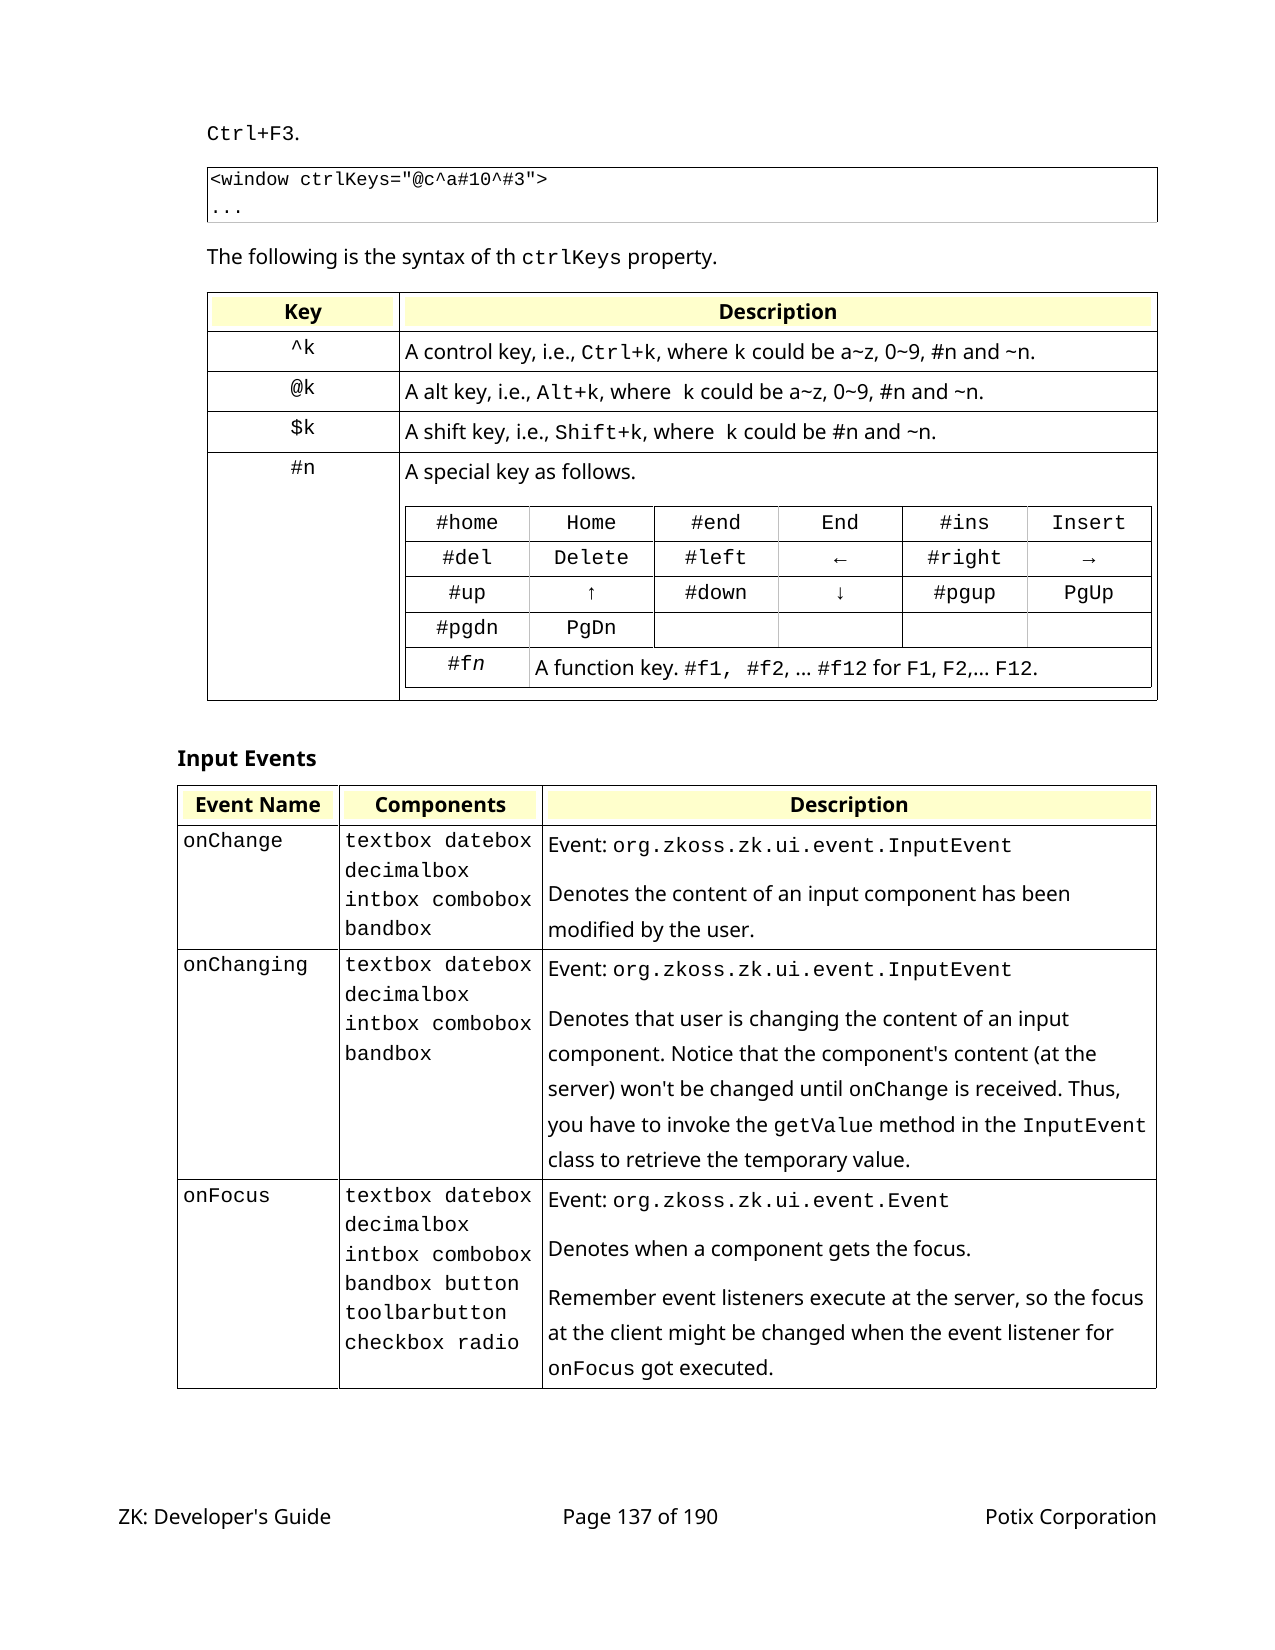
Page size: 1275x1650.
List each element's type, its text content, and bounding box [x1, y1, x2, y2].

table_cell A alt key, i.e., Alt+k, where k could be a~z, 0~9, #n and ~n. [400, 372, 1157, 411]
table_header End [779, 507, 902, 541]
table_header Event Name [178, 786, 338, 825]
table_header #home [406, 507, 529, 541]
table_header Description [400, 293, 1157, 331]
table_header Insert [1028, 507, 1151, 541]
text ... [208, 194, 1157, 222]
table_cell @k [208, 372, 399, 411]
table_cell textbox datebox decimalbox intbox combobox bandbox button toolbarbutton checkbox radio [340, 1180, 542, 1388]
table_cell #up [406, 577, 529, 612]
table_cell ^k [208, 332, 399, 371]
table_cell textbox datebox decimalbox intbox combobox bandbox [340, 950, 542, 1179]
table_cell Event: org.zkoss.zk.ui.event.Event Denotes when a component gets the focus. Remember event listeners execute at the server, so the focus at the client might be changed when the event listener for onFocus got executed. [543, 1180, 1156, 1388]
table_cell $k [208, 412, 399, 452]
table_cell Event: org.zkoss.zk.ui.event.InputEvent Denotes that user is changing the content of an input component. Notice that the component's content (at the server) won't be changed until onChange is received. Thus, you have to invoke the getValue method in the InputEvent class to retrieve the temporary value. [543, 950, 1156, 1179]
table_cell #down [655, 577, 778, 612]
table_cell PgUp [1028, 577, 1151, 612]
table_cell Delete [530, 542, 653, 576]
table_header Description [543, 786, 1156, 825]
table_cell onChange [178, 826, 338, 949]
table_header #ins [903, 507, 1027, 541]
table_cell [1028, 613, 1151, 647]
table_cell ↓ [779, 577, 902, 612]
table_cell textbox datebox decimalbox intbox combobox bandbox [340, 826, 542, 949]
subtitle Input Events [177, 742, 1157, 772]
table_header #end [655, 507, 778, 541]
table_cell onFocus [178, 1180, 338, 1388]
table_cell [903, 613, 1027, 647]
table_cell #fn [406, 648, 529, 687]
table_cell #del [406, 542, 529, 576]
text <window ctrlKeys="@c^a#10^#3"> [208, 168, 1157, 192]
table_cell #right [903, 542, 1027, 576]
table_cell A control key, i.e., Ctrl+k, where k could be a~z, 0~9, #n and ~n. [400, 332, 1157, 371]
table_cell [655, 613, 778, 647]
table_header Home [530, 507, 653, 541]
table_header Key [208, 293, 399, 331]
table_cell A shift key, i.e., Shift+k, where k could be #n and ~n. [400, 412, 1157, 452]
table_cell ← [779, 542, 902, 576]
table_cell onChanging [178, 950, 338, 1179]
table_cell A special key as follows. [400, 453, 1157, 700]
table_cell #left [655, 542, 778, 576]
table_cell A function key. #f1, #f2, ... #f12 for F1, F2,... F12. [530, 648, 1151, 687]
table_cell #pgdn [406, 613, 529, 647]
table_cell #pgup [903, 577, 1027, 612]
table_cell Event: org.zkoss.zk.ui.event.InputEvent Denotes the content of an input component has been modified by the user. [543, 826, 1156, 949]
text Ctrl+F3. [207, 118, 1157, 147]
table_cell → [1028, 542, 1151, 576]
table_header Components [340, 786, 542, 825]
table_cell ↑ [530, 577, 653, 612]
table_cell PgDn [530, 613, 653, 647]
table_cell #n [208, 453, 399, 700]
text The following is the syntax of th ctrlKeys property. [207, 242, 1157, 271]
table_cell [779, 613, 902, 647]
